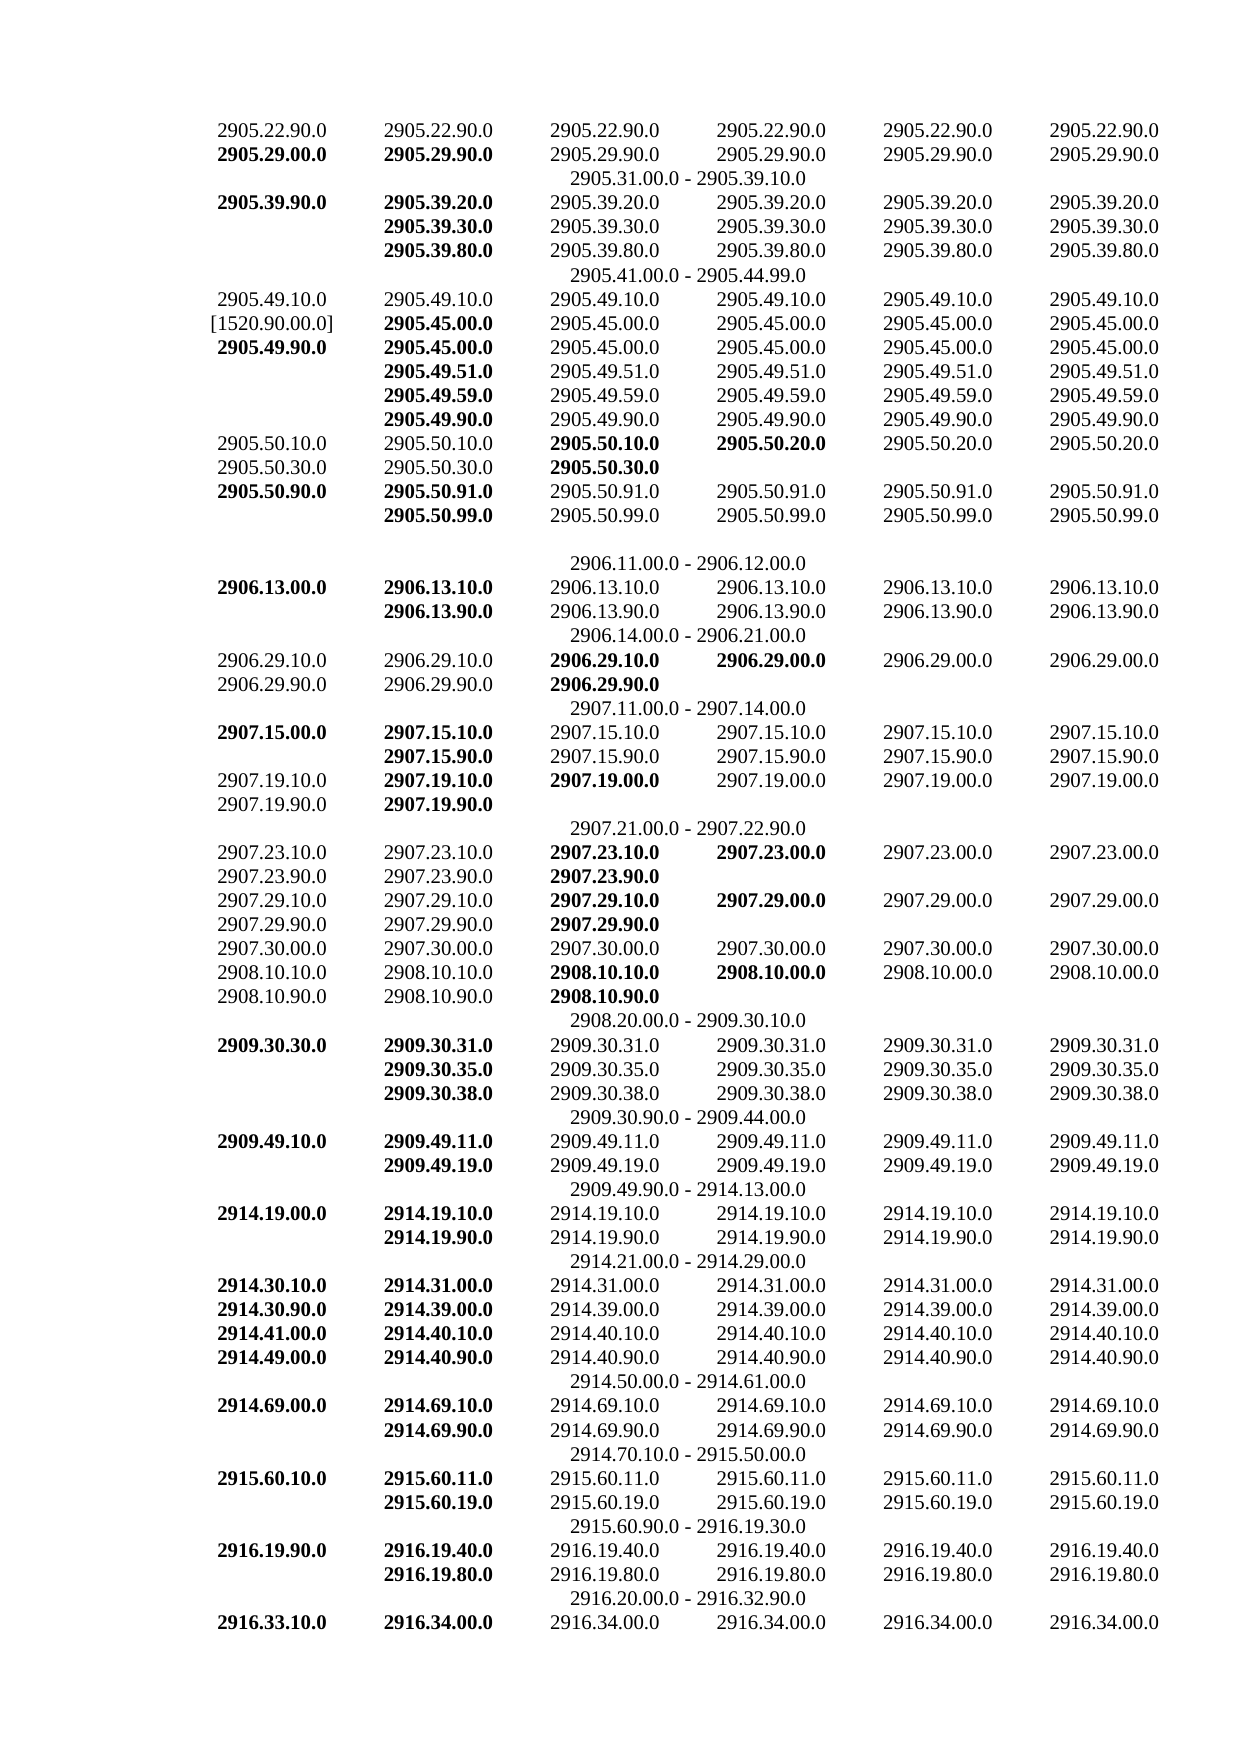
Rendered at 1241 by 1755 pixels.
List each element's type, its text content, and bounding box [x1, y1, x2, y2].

table_cell 2916.19.80.0 [521, 1562, 688, 1586]
table_cell 2914.19.90.0 [854, 1225, 1021, 1249]
table_cell 2905.22.90.0 [1021, 118, 1187, 142]
table_cell 2905.50.91.0 [688, 479, 854, 503]
table_cell 2914.39.00.0 [1021, 1297, 1187, 1321]
table_cell [189, 599, 355, 623]
table_cell 2914.19.10.0 [688, 1201, 854, 1225]
table_cell 2907.23.10.0 [521, 840, 688, 864]
table_cell 2905.49.51.0 [854, 359, 1021, 383]
table_cell 2915.60.19.0 [1021, 1490, 1187, 1514]
table_cell [1021, 792, 1187, 816]
table_cell 2914.19.10.0 [521, 1201, 688, 1225]
table_cell 2907.29.00.0 [688, 888, 854, 912]
table_cell 2905.29.90.0 [854, 142, 1021, 166]
table_cell 2907.23.90.0 [189, 864, 355, 888]
table_cell 2907.23.00.0 [1021, 840, 1187, 864]
table_cell 2909.30.31.0 [521, 1033, 688, 1057]
table_cell 2905.49.51.0 [1021, 359, 1187, 383]
table_cell 2907.15.10.0 [521, 720, 688, 744]
table_cell 2914.50.00.0 - 2914.61.00.0 [189, 1369, 1187, 1393]
table_cell 2916.34.00.0 [854, 1610, 1021, 1634]
table_cell 2914.69.10.0 [521, 1394, 688, 1417]
table_cell 2905.45.00.0 [355, 335, 521, 359]
table_cell 2909.49.90.0 - 2914.13.00.0 [189, 1177, 1187, 1201]
table_cell 2907.29.00.0 [854, 888, 1021, 912]
table_cell 2905.50.91.0 [854, 479, 1021, 503]
table_cell 2905.22.90.0 [521, 118, 688, 142]
table_cell 2907.23.90.0 [355, 864, 521, 888]
table_cell 2914.40.10.0 [1021, 1321, 1187, 1345]
table_cell [189, 744, 355, 768]
table_cell 2907.29.10.0 [189, 888, 355, 912]
table_cell [688, 527, 854, 551]
table_cell 2914.19.90.0 [688, 1225, 854, 1249]
table_cell 2906.13.90.0 [1021, 599, 1187, 623]
table_cell 2908.10.10.0 [355, 960, 521, 984]
table_cell 2909.30.31.0 [355, 1033, 521, 1057]
table_cell 2905.41.00.0 - 2905.44.99.0 [189, 263, 1187, 287]
table_cell 2907.29.10.0 [521, 888, 688, 912]
table_cell 2914.69.10.0 [688, 1394, 854, 1417]
table_cell 2905.39.30.0 [1021, 214, 1187, 238]
table_cell 2907.23.00.0 [688, 840, 854, 864]
table_cell 2906.13.10.0 [521, 575, 688, 599]
table_cell 2915.60.11.0 [688, 1466, 854, 1490]
table_cell 2916.19.40.0 [355, 1538, 521, 1562]
table_cell 2905.29.90.0 [355, 142, 521, 166]
table_cell [854, 984, 1021, 1008]
table_cell [521, 792, 688, 816]
table_cell [189, 1225, 355, 1249]
table_cell 2914.19.90.0 [521, 1225, 688, 1249]
table_cell [1021, 864, 1187, 888]
table_cell 2905.22.90.0 [355, 118, 521, 142]
table_cell 2905.39.80.0 [521, 239, 688, 262]
table_cell 2905.49.10.0 [1021, 287, 1187, 311]
table_cell 2905.49.10.0 [854, 287, 1021, 311]
table_cell 2905.50.99.0 [688, 503, 854, 527]
table_cell 2907.19.00.0 [521, 768, 688, 792]
table_cell 2905.49.10.0 [521, 287, 688, 311]
table_cell 2905.49.90.0 [688, 407, 854, 431]
table_cell 2908.10.00.0 [1021, 960, 1187, 984]
table_cell 2907.21.00.0 - 2907.22.90.0 [189, 816, 1187, 840]
table_cell 2907.30.00.0 [189, 936, 355, 960]
table_cell 2914.40.10.0 [355, 1321, 521, 1345]
table_cell 2906.13.90.0 [355, 599, 521, 623]
table_cell 2906.29.00.0 [688, 648, 854, 672]
table_cell 2908.10.90.0 [189, 984, 355, 1008]
table_cell 2909.30.35.0 [1021, 1057, 1187, 1081]
table_cell [854, 912, 1021, 936]
table_cell 2907.15.00.0 [189, 720, 355, 744]
table_cell 2905.22.90.0 [189, 118, 355, 142]
table_cell 2914.19.10.0 [1021, 1201, 1187, 1225]
table_cell [189, 1418, 355, 1442]
table_cell 2906.29.10.0 [189, 648, 355, 672]
table_cell 2905.45.00.0 [854, 335, 1021, 359]
table_cell 2908.10.90.0 [521, 984, 688, 1008]
table_cell 2907.23.10.0 [189, 840, 355, 864]
table_cell 2906.29.00.0 [854, 648, 1021, 672]
table_cell 2916.20.00.0 - 2916.32.90.0 [189, 1586, 1187, 1610]
table_cell 2907.23.10.0 [355, 840, 521, 864]
table_cell 2905.50.90.0 [189, 479, 355, 503]
table_cell 2914.31.00.0 [521, 1273, 688, 1297]
table_cell 2905.39.20.0 [355, 190, 521, 214]
table_cell 2909.49.11.0 [355, 1129, 521, 1153]
table_cell 2914.70.10.0 - 2915.50.00.0 [189, 1442, 1187, 1466]
table_cell 2907.29.90.0 [355, 912, 521, 936]
table_cell 2907.19.10.0 [189, 768, 355, 792]
table_cell 2909.49.19.0 [521, 1153, 688, 1177]
table_cell 2905.50.30.0 [521, 455, 688, 479]
table_cell 2909.30.90.0 - 2909.44.00.0 [189, 1105, 1187, 1129]
table_cell 2905.29.00.0 [189, 142, 355, 166]
table_cell 2914.19.10.0 [854, 1201, 1021, 1225]
table_cell 2906.13.90.0 [854, 599, 1021, 623]
table_cell [189, 1057, 355, 1081]
table_cell 2905.50.99.0 [521, 503, 688, 527]
table_cell 2915.60.19.0 [521, 1490, 688, 1514]
table_cell 2909.30.31.0 [854, 1033, 1021, 1057]
table_cell 2909.49.19.0 [688, 1153, 854, 1177]
table_cell [854, 527, 1021, 551]
table_cell 2905.45.00.0 [1021, 311, 1187, 335]
table_cell 2907.29.00.0 [1021, 888, 1187, 912]
table_cell 2905.39.20.0 [688, 190, 854, 214]
table_cell 2905.50.91.0 [521, 479, 688, 503]
table_cell 2905.29.90.0 [688, 142, 854, 166]
table_cell 2907.15.10.0 [688, 720, 854, 744]
table_cell 2916.19.80.0 [688, 1562, 854, 1586]
table_cell 2916.19.80.0 [1021, 1562, 1187, 1586]
table_cell 2905.49.51.0 [521, 359, 688, 383]
table_cell 2907.30.00.0 [1021, 936, 1187, 960]
table_cell [189, 1081, 355, 1105]
table_cell 2905.49.10.0 [355, 287, 521, 311]
table_cell 2905.50.99.0 [854, 503, 1021, 527]
table_cell 2914.69.90.0 [854, 1418, 1021, 1442]
table_cell 2905.49.59.0 [688, 383, 854, 407]
table_cell 2907.15.10.0 [854, 720, 1021, 744]
table_cell 2907.29.10.0 [355, 888, 521, 912]
table_cell [1021, 527, 1187, 551]
table_cell 2905.45.00.0 [355, 311, 521, 335]
table_cell 2907.30.00.0 [854, 936, 1021, 960]
table_cell 2914.69.10.0 [1021, 1394, 1187, 1417]
table_cell 2905.45.00.0 [521, 311, 688, 335]
table_cell [355, 527, 521, 551]
table_cell 2907.15.90.0 [1021, 744, 1187, 768]
table_cell 2909.49.19.0 [854, 1153, 1021, 1177]
table_cell 2905.49.90.0 [1021, 407, 1187, 431]
table_cell 2909.30.35.0 [355, 1057, 521, 1081]
table_cell 2906.29.00.0 [1021, 648, 1187, 672]
table_cell 2908.10.10.0 [521, 960, 688, 984]
table_cell 2905.50.30.0 [355, 455, 521, 479]
table_cell 2905.31.00.0 - 2905.39.10.0 [189, 166, 1187, 190]
table_cell 2914.39.00.0 [854, 1297, 1021, 1321]
table_cell 2905.39.20.0 [521, 190, 688, 214]
table_cell 2905.50.20.0 [688, 431, 854, 455]
table_cell 2916.34.00.0 [355, 1610, 521, 1634]
table_cell 2905.29.90.0 [521, 142, 688, 166]
table_cell 2914.69.10.0 [355, 1394, 521, 1417]
table_cell 2905.39.80.0 [854, 239, 1021, 262]
table_cell 2906.13.10.0 [854, 575, 1021, 599]
table_cell 2909.30.31.0 [1021, 1033, 1187, 1057]
table_cell 2907.15.90.0 [854, 744, 1021, 768]
table_cell 2905.39.30.0 [854, 214, 1021, 238]
table_cell 2906.29.10.0 [521, 648, 688, 672]
table_cell [1021, 455, 1187, 479]
table_cell 2907.15.90.0 [355, 744, 521, 768]
table_cell [1021, 984, 1187, 1008]
table_cell 2914.49.00.0 [189, 1345, 355, 1369]
table_cell 2914.39.00.0 [688, 1297, 854, 1321]
table_cell 2905.50.99.0 [355, 503, 521, 527]
table_cell [854, 672, 1021, 696]
table_cell 2905.50.91.0 [355, 479, 521, 503]
table_cell 2905.49.10.0 [189, 287, 355, 311]
table_cell [688, 792, 854, 816]
table_cell 2914.40.10.0 [521, 1321, 688, 1345]
table_cell 2905.50.20.0 [854, 431, 1021, 455]
table_cell 2905.45.00.0 [688, 311, 854, 335]
table_cell 2908.20.00.0 - 2909.30.10.0 [189, 1009, 1187, 1032]
table_cell 2909.49.19.0 [1021, 1153, 1187, 1177]
table_cell 2905.39.30.0 [521, 214, 688, 238]
table_cell 2907.19.10.0 [355, 768, 521, 792]
table_cell 2905.45.00.0 [521, 335, 688, 359]
table_cell 2914.69.90.0 [1021, 1418, 1187, 1442]
table_cell 2914.30.10.0 [189, 1273, 355, 1297]
table_cell 2905.49.90.0 [854, 407, 1021, 431]
table_cell [688, 672, 854, 696]
table_cell 2905.45.00.0 [1021, 335, 1187, 359]
table_cell 2909.30.38.0 [355, 1081, 521, 1105]
table_cell 2916.34.00.0 [1021, 1610, 1187, 1634]
table_cell 2906.13.90.0 [688, 599, 854, 623]
table_cell [688, 984, 854, 1008]
table_cell 2914.39.00.0 [521, 1297, 688, 1321]
table_cell 2909.30.35.0 [521, 1057, 688, 1081]
table_cell 2915.60.11.0 [521, 1466, 688, 1490]
table_cell 2905.49.90.0 [355, 407, 521, 431]
table_cell 2916.19.40.0 [521, 1538, 688, 1562]
table_cell 2905.50.10.0 [189, 431, 355, 455]
table_cell [189, 1562, 355, 1586]
table_cell [854, 455, 1021, 479]
table_cell 2914.19.00.0 [189, 1201, 355, 1225]
table_cell 2916.19.40.0 [688, 1538, 854, 1562]
table_cell 2907.19.00.0 [688, 768, 854, 792]
table_cell 2915.60.11.0 [854, 1466, 1021, 1490]
table_cell 2905.49.59.0 [1021, 383, 1187, 407]
table_cell 2907.23.90.0 [521, 864, 688, 888]
table_cell 2905.39.80.0 [355, 239, 521, 262]
table_cell 2914.40.90.0 [854, 1345, 1021, 1369]
table_cell [189, 383, 355, 407]
table_cell 2914.30.90.0 [189, 1297, 355, 1321]
table_cell 2914.31.00.0 [355, 1273, 521, 1297]
table_cell 2907.19.00.0 [854, 768, 1021, 792]
table_cell 2914.19.90.0 [1021, 1225, 1187, 1249]
table_cell 2915.60.19.0 [355, 1490, 521, 1514]
table_cell 2905.22.90.0 [688, 118, 854, 142]
table_cell 2907.30.00.0 [521, 936, 688, 960]
table_cell 2909.30.30.0 [189, 1033, 355, 1057]
table_cell 2905.50.91.0 [1021, 479, 1187, 503]
table_cell 2909.30.35.0 [688, 1057, 854, 1081]
table_cell 2907.29.90.0 [521, 912, 688, 936]
table_cell 2914.69.90.0 [521, 1418, 688, 1442]
table_cell 2905.49.90.0 [521, 407, 688, 431]
table_cell 2905.45.00.0 [854, 311, 1021, 335]
table_cell 2909.30.31.0 [688, 1033, 854, 1057]
table_cell 2905.49.90.0 [189, 335, 355, 359]
table_cell 2906.14.00.0 - 2906.21.00.0 [189, 624, 1187, 647]
table_cell 2909.49.19.0 [355, 1153, 521, 1177]
table_cell 2909.30.35.0 [854, 1057, 1021, 1081]
table_cell 2916.19.40.0 [854, 1538, 1021, 1562]
table_cell 2905.29.90.0 [1021, 142, 1187, 166]
table_cell 2906.29.90.0 [521, 672, 688, 696]
table_cell 2915.60.19.0 [854, 1490, 1021, 1514]
table_cell [688, 864, 854, 888]
table_cell 2905.50.20.0 [1021, 431, 1187, 455]
table_cell 2914.40.10.0 [688, 1321, 854, 1345]
table_cell 2909.49.11.0 [854, 1129, 1021, 1153]
table_cell 2907.23.00.0 [854, 840, 1021, 864]
table_cell 2907.19.90.0 [355, 792, 521, 816]
table_cell 2906.29.90.0 [189, 672, 355, 696]
table_cell [688, 912, 854, 936]
table_cell 2905.39.20.0 [1021, 190, 1187, 214]
table_cell [1520.90.00.0] [189, 311, 355, 335]
table_cell 2905.50.99.0 [1021, 503, 1187, 527]
table_cell 2909.49.11.0 [521, 1129, 688, 1153]
table_cell 2908.10.90.0 [355, 984, 521, 1008]
table_cell 2905.39.30.0 [355, 214, 521, 238]
table_cell 2914.69.10.0 [854, 1394, 1021, 1417]
table_cell 2907.29.90.0 [189, 912, 355, 936]
table_cell 2915.60.90.0 - 2916.19.30.0 [189, 1514, 1187, 1538]
table_cell 2909.30.38.0 [521, 1081, 688, 1105]
table_cell 2916.33.10.0 [189, 1610, 355, 1634]
table_cell 2914.40.90.0 [521, 1345, 688, 1369]
table_cell 2909.30.38.0 [854, 1081, 1021, 1105]
table_cell 2907.11.00.0 - 2907.14.00.0 [189, 696, 1187, 720]
table_cell 2914.40.90.0 [688, 1345, 854, 1369]
table_cell 2909.49.11.0 [1021, 1129, 1187, 1153]
table_cell 2905.39.30.0 [688, 214, 854, 238]
table_cell 2905.39.80.0 [688, 239, 854, 262]
table_cell 2916.19.80.0 [854, 1562, 1021, 1586]
table_cell [1021, 672, 1187, 696]
table_cell 2905.49.10.0 [688, 287, 854, 311]
table_cell 2909.49.10.0 [189, 1129, 355, 1153]
table_cell 2914.31.00.0 [688, 1273, 854, 1297]
table_cell 2905.45.00.0 [688, 335, 854, 359]
table_cell 2914.39.00.0 [355, 1297, 521, 1321]
table_cell [688, 455, 854, 479]
table_cell 2914.19.10.0 [355, 1201, 521, 1225]
table_cell 2907.19.90.0 [189, 792, 355, 816]
table_cell 2905.49.59.0 [355, 383, 521, 407]
table_cell 2907.15.10.0 [1021, 720, 1187, 744]
table_cell 2906.13.10.0 [355, 575, 521, 599]
table_cell 2905.50.10.0 [521, 431, 688, 455]
table_cell [1021, 912, 1187, 936]
table_cell [189, 239, 355, 262]
table_cell 2905.49.59.0 [521, 383, 688, 407]
table_cell 2905.49.51.0 [688, 359, 854, 383]
table_cell [189, 503, 355, 527]
table_cell 2905.49.59.0 [854, 383, 1021, 407]
table_cell 2909.30.38.0 [688, 1081, 854, 1105]
table_cell [189, 527, 355, 551]
table_cell [189, 1153, 355, 1177]
table_cell 2914.69.90.0 [688, 1418, 854, 1442]
table_cell [521, 527, 688, 551]
table_cell 2916.34.00.0 [521, 1610, 688, 1634]
table_cell 2906.13.10.0 [1021, 575, 1187, 599]
table_cell 2906.13.00.0 [189, 575, 355, 599]
table_cell 2905.49.51.0 [355, 359, 521, 383]
table_cell 2906.13.90.0 [521, 599, 688, 623]
table_cell 2905.22.90.0 [854, 118, 1021, 142]
table_cell 2906.11.00.0 - 2906.12.00.0 [189, 551, 1187, 575]
table_cell 2915.60.19.0 [688, 1490, 854, 1514]
table_cell 2907.30.00.0 [688, 936, 854, 960]
table_cell 2908.10.00.0 [854, 960, 1021, 984]
table_cell 2914.40.90.0 [355, 1345, 521, 1369]
table_cell 2907.30.00.0 [355, 936, 521, 960]
table_cell 2914.69.00.0 [189, 1394, 355, 1417]
table_cell 2907.15.10.0 [355, 720, 521, 744]
table_cell 2914.19.90.0 [355, 1225, 521, 1249]
table_cell 2905.39.20.0 [854, 190, 1021, 214]
table_cell 2915.60.11.0 [355, 1466, 521, 1490]
table_cell 2905.39.90.0 [189, 190, 355, 214]
table_cell [189, 407, 355, 431]
table_cell 2916.34.00.0 [688, 1610, 854, 1634]
table_cell 2907.15.90.0 [521, 744, 688, 768]
table_cell 2916.19.80.0 [355, 1562, 521, 1586]
table_cell 2908.10.00.0 [688, 960, 854, 984]
table_cell [854, 792, 1021, 816]
table_cell 2914.41.00.0 [189, 1321, 355, 1345]
table_cell 2905.50.10.0 [355, 431, 521, 455]
table_cell 2908.10.10.0 [189, 960, 355, 984]
table_cell 2916.19.40.0 [1021, 1538, 1187, 1562]
table_cell [854, 864, 1021, 888]
table_cell 2916.19.90.0 [189, 1538, 355, 1562]
table_cell [189, 214, 355, 238]
table_cell 2909.30.38.0 [1021, 1081, 1187, 1105]
table_cell 2905.39.80.0 [1021, 239, 1187, 262]
table_cell 2907.19.00.0 [1021, 768, 1187, 792]
table_cell 2914.40.10.0 [854, 1321, 1021, 1345]
table_cell 2905.50.30.0 [189, 455, 355, 479]
table_cell [189, 359, 355, 383]
table_cell 2906.13.10.0 [688, 575, 854, 599]
table_cell 2914.31.00.0 [1021, 1273, 1187, 1297]
table_cell 2914.21.00.0 - 2914.29.00.0 [189, 1249, 1187, 1273]
table_cell 2915.60.11.0 [1021, 1466, 1187, 1490]
table_cell 2906.29.90.0 [355, 672, 521, 696]
table_cell [189, 1490, 355, 1514]
table_cell 2914.69.90.0 [355, 1418, 521, 1442]
table_cell 2906.29.10.0 [355, 648, 521, 672]
table_cell 2914.31.00.0 [854, 1273, 1021, 1297]
table_cell 2915.60.10.0 [189, 1466, 355, 1490]
table_cell 2907.15.90.0 [688, 744, 854, 768]
table_cell 2909.49.11.0 [688, 1129, 854, 1153]
table_cell 2914.40.90.0 [1021, 1345, 1187, 1369]
